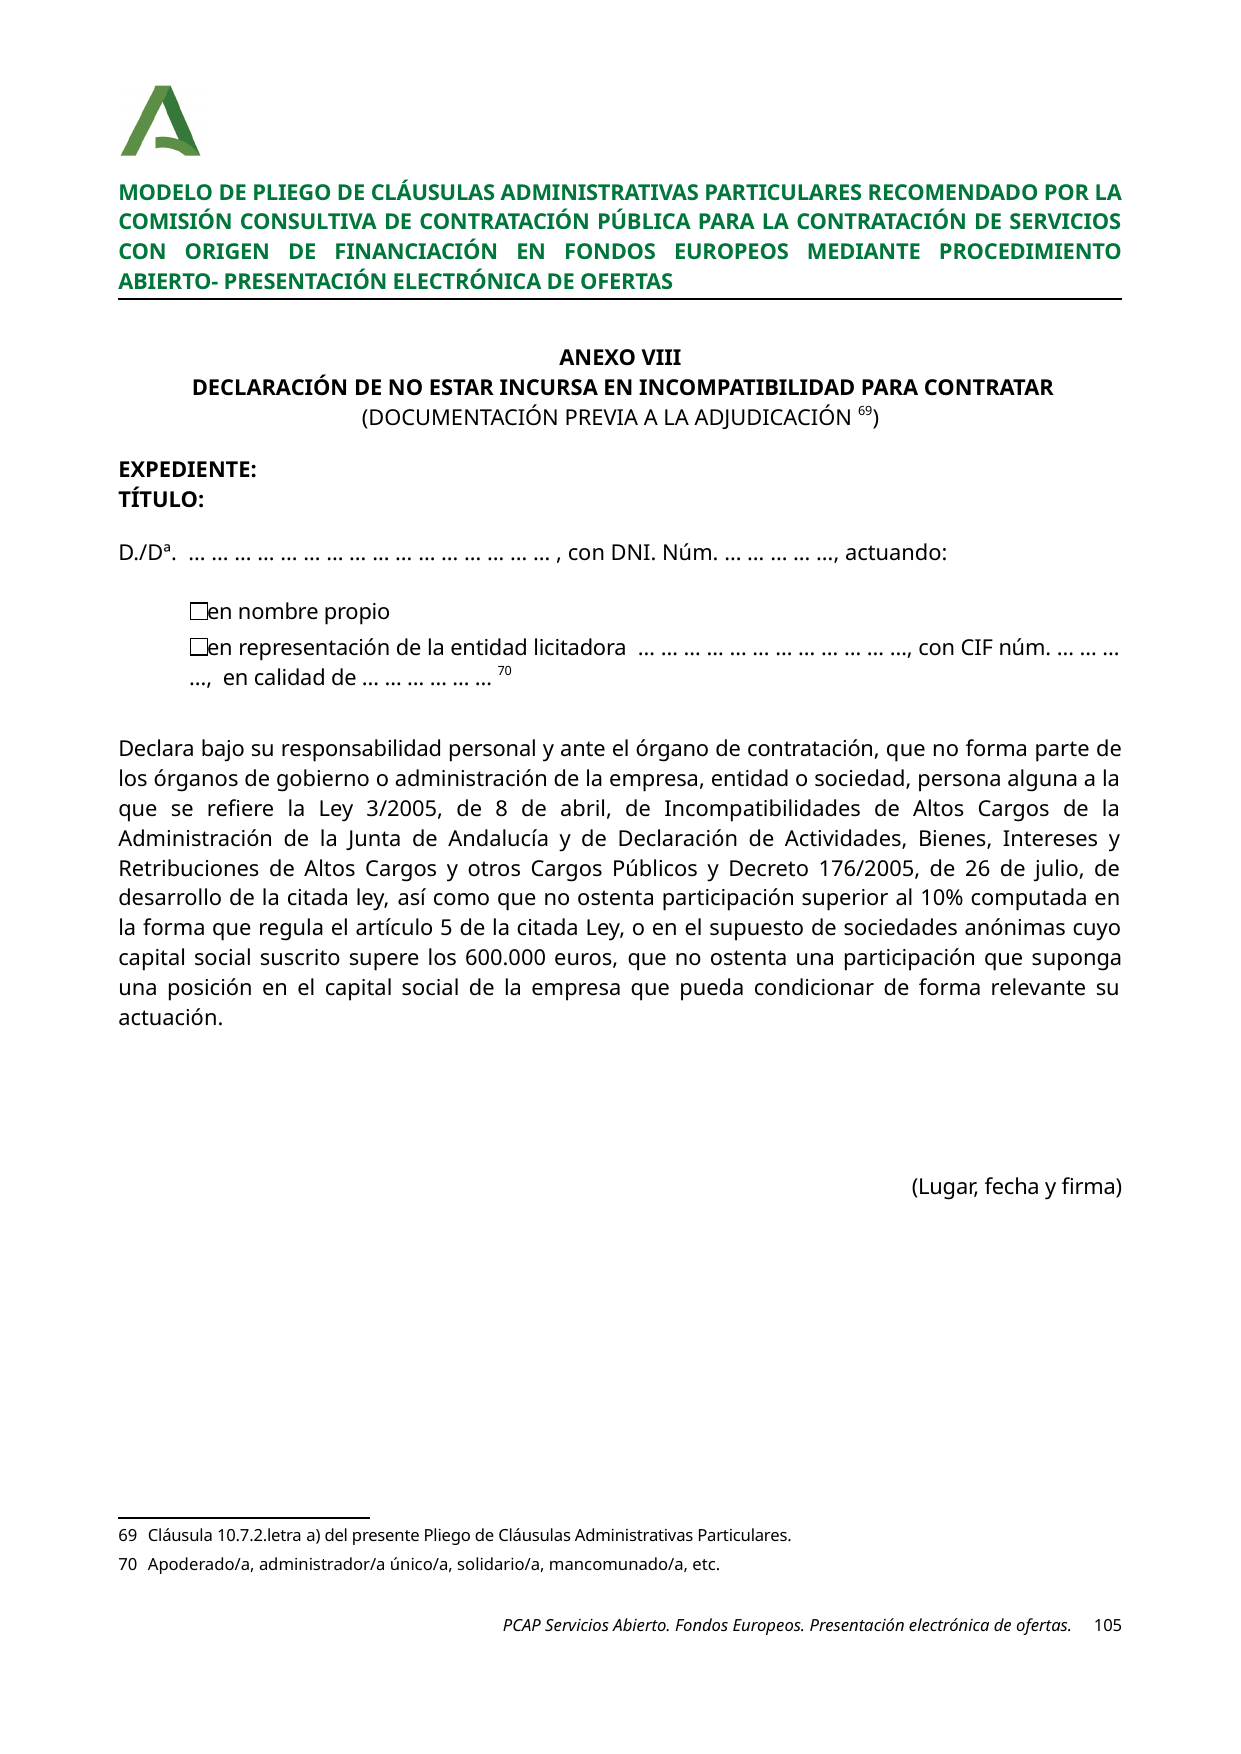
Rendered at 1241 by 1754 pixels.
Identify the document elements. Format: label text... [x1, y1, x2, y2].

text Declara bajo su responsabilidad personal y ante el órgano de contratación, que no forma parte de los órganos de gobierno o administración de la empresa, entidad o sociedad, persona alguna a la que se refiere la Ley 3/2005, de 8 de abril, de Incompatibilidades de Altos Cargos de la Administración de la Junta de Andalucía y de Declaración de Actividades, Bienes, Intereses y Retribuciones de Altos Cargos y otros Cargos Públicos y Decreto 176/2005, de 26 de julio, de desarrollo de la citada ley, así como que no ostenta participación superior al 10% computada en la forma que regula el artículo 5 de la citada Ley, o en el supuesto de sociedades anónimas cuyo capital social suscrito supere los 600.000 euros, que no ostenta una participación que suponga una posición en el capital social de la empresa que pueda condicionar de forma relevante su actuación. [118, 733, 1122, 1031]
text en representación de la entidad licitadora … … … … … … … … … … … …, con CIF núm. … … … …, en calidad de … … … … … … [189, 632, 1122, 692]
text DECLARACIÓN DE NO ESTAR INCURSA EN INCOMPATIBILIDAD PARA CONTRATAR [118, 372, 1122, 402]
text MODELO DE PLIEGO DE CLÁUSULAS ADMINISTRATIVAS PARTICULARES RECOMENDADO POR LA COMISIÓN CONSULTIVA DE CONTRATACIÓN PÚBLICA PARA LA CONTRATACIÓN DE SERVICIOS CON ORIGEN DE FINANCIACIÓN EN FONDOS EUROPEOS MEDIANTE PROCEDIMIENTO ABIERTO- PRESENTACIÓN ELECTRÓNICA DE OFERTAS [118, 177, 1122, 298]
text TÍTULO: [118, 484, 1122, 514]
text Cláusula 10.7.2.letra a) del presente Pliego de Cláusulas Administrativas Particulares. [118, 1524, 1122, 1547]
text (DOCUMENTACIÓN PREVIA A LA ADJUDICACIÓN ) [118, 402, 1122, 432]
text en nombre propio [189, 596, 1122, 626]
text ANEXO VIII [118, 342, 1122, 372]
picture [116, 81, 205, 160]
text D./Dª. … … … … … … … … … … … … … … … … , con DNI. Núm. … … … … …, actuando: [118, 537, 1122, 566]
text EXPEDIENTE: [118, 454, 1122, 484]
text Apoderado/a, administrador/a único/a, solidario/a, mancomunado/a, etc. [118, 1553, 1122, 1575]
text (Lugar, fecha y firma) [118, 1171, 1122, 1201]
